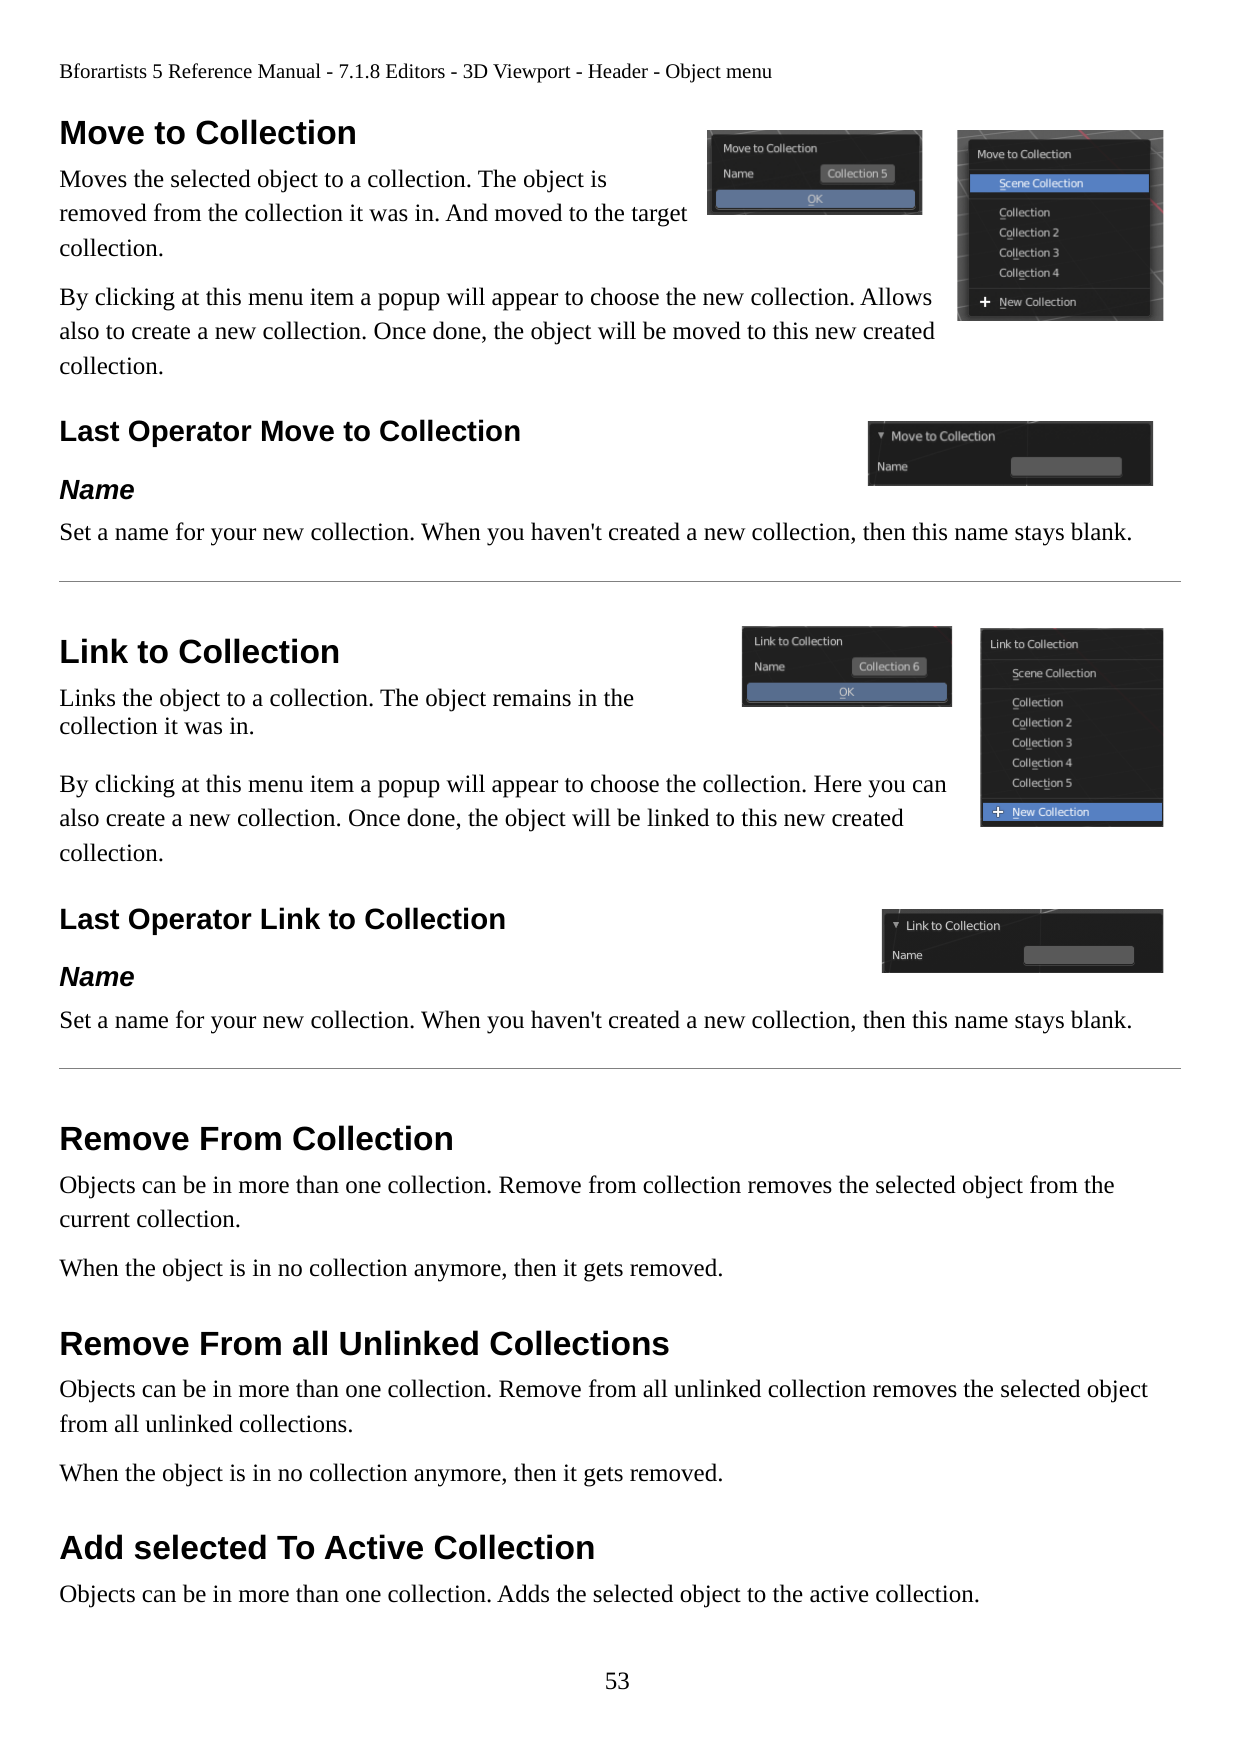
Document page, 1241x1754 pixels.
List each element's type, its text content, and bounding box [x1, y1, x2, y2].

subtitle Name [59, 960, 1181, 992]
subtitle Last Operator Move to Collection [59, 414, 1181, 448]
text Links the object to a collection. The object remains in the collection it was in. [59, 683, 980, 740]
text By clicking at this menu item a popup will appear to choose the new collection. Allows also to create a new collection. Once done, the object will be moved to this new created collection. [59, 282, 1181, 379]
text Objects can be in more than one collection. Remove from collection removes the selected object from the current collection. [59, 1170, 1181, 1233]
picture [980, 628, 1164, 827]
text When the object is in no collection anymore, then it gets removed. [59, 1253, 1181, 1282]
text By clicking at this menu item a popup will appear to choose the collection. Here you can also create a new collection. Once done, the object will be linked to this new created collection. [59, 769, 1181, 867]
subtitle [1164, 632, 1181, 670]
subtitle Remove From all Unlinked Collections [59, 1323, 1181, 1362]
subtitle Name [59, 473, 1181, 505]
subtitle Add selected To Active Collection [59, 1528, 1181, 1567]
subtitle Link to Collection [59, 632, 741, 670]
subtitle Remove From Collection [59, 1119, 1181, 1157]
text Objects can be in more than one collection. Remove from all unlinked collection removes the selected object from all unlinked collections. [59, 1374, 1181, 1438]
subtitle [953, 632, 980, 670]
text Moves the selected object to a collection. The object is removed from the collection it was in. And moved to the target collection. [59, 215, 957, 261]
subtitle Last Operator Link to Collection [59, 902, 1181, 935]
text Set a name for your new collection. When you haven't created a new collection, then this name stays blank. [59, 1005, 1181, 1033]
picture [881, 909, 1164, 973]
subtitle Move to Collection [59, 113, 1181, 151]
text Objects can be in more than one collection. Adds the selected object to the active collection. [59, 1579, 1181, 1608]
picture [867, 421, 1154, 486]
picture [957, 130, 1164, 321]
picture [707, 130, 923, 215]
picture [741, 626, 953, 707]
text When the object is in no collection anymore, then it gets removed. [59, 1458, 1181, 1487]
text Set a name for your new collection. When you haven't created a new collection, then this name stays blank. [59, 517, 1181, 546]
